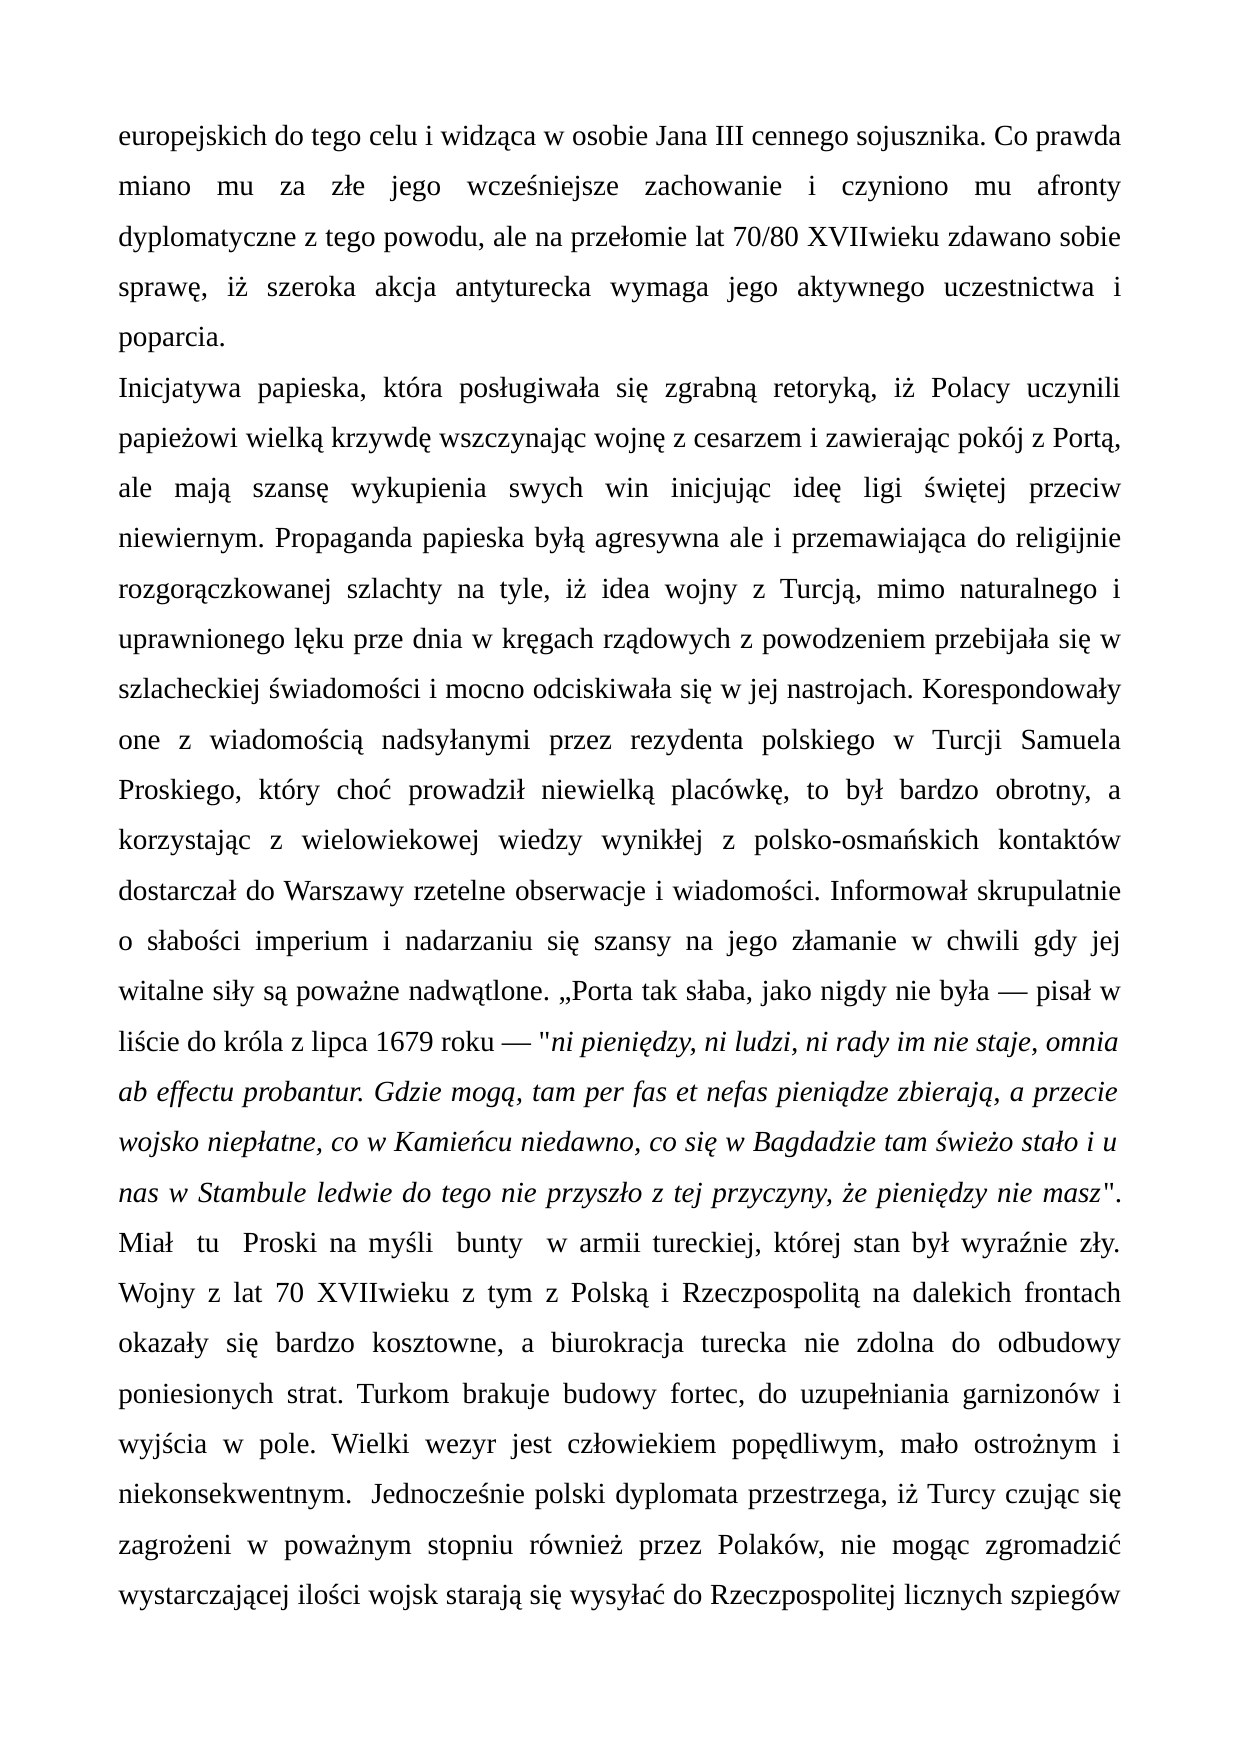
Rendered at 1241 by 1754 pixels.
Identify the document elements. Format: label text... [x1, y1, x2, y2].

text europejskich do tego celu i widząca w osobie Jana III cennego sojusznika. Co prawda miano mu za złe jego wcześniejsze zachowanie i czyniono mu afronty dyplomatyczne z tego powodu, ale na przełomie lat 70/80 XVIIwieku zdawano sobie sprawę, iż szeroka akcja antyturecka wymaga jego aktywnego uczestnictwa i poparcia. [118, 118, 1122, 353]
text Inicjatywa papieska, która posługiwała się zgrabną retoryką, iż Polacy uczynili papieżowi wielką krzywdę wszczynając wojnę z cesarzem i zawierając pokój z Portą, ale mają szansę wykupienia swych win inicjując ideę ligi świętej przeciw niewiernym. Propaganda papieska byłą agresywna ale i przemawiająca do religijnie rozgorączkowanej szlachty na tyle, iż idea wojny z Turcją, mimo naturalnego i uprawnionego lęku prze dnia w kręgach rządowych z powodzeniem przebijała się w szlacheckiej świadomości i mocno odciskiwała się w jej nastrojach. Korespondowały one z wiadomością nadsyłanymi przez rezydenta polskiego w Turcji Samuela Proskiego, który choć prowadził niewielką placówkę, to był bardzo obrotny, a korzystając z wielowiekowej wiedzy wynikłej z polsko-osmańskich kontaktów dostarczał do Warszawy rzetelne obserwacje i wiadomości. Informował skrupulatnie o słabości imperium i nadarzaniu się szansy na jego złamanie w chwili gdy jej witalne siły są poważne nadwątlone. „Porta tak słaba, jako nigdy nie była — pisał w liście do króla z lipca 1679 roku — "ni pieniędzy, ni ludzi, ni rady im nie staje, omnia ab effectu probantur. Gdzie mogą, tam per fas et nefas pieniądze zbierają, a przecie wojsko niepłatne, co w Kamieńcu niedawno, co się w Bagdadzie tam świeżo stało i u nas w Stambule ledwie do tego nie przyszło z tej przyczyny, że pieniędzy nie masz". Miał tu Proski na myśli bunty w armii tureckiej, której stan był wyraźnie zły. Wojny z lat 70 XVIIwieku z tym z Polską i Rzeczpospolitą na dalekich frontach okazały się bardzo kosztowne, a biurokracja turecka nie zdolna do odbudowy poniesionych strat. Turkom brakuje budowy fortec, do uzupełniania garnizonów i wyjścia w pole. Wielki wezyr jest człowiekiem popędliwym, mało ostrożnym i niekonsekwentnym. Jednocześnie polski dyplomata przestrzega, iż Turcy czując się zagrożeni w poważnym stopniu również przez Polaków, nie mogąc zgromadzić wystarczającej ilości wojsk starają się wysyłać do Rzeczpospolitej licznych szpiegów [118, 370, 1122, 1611]
